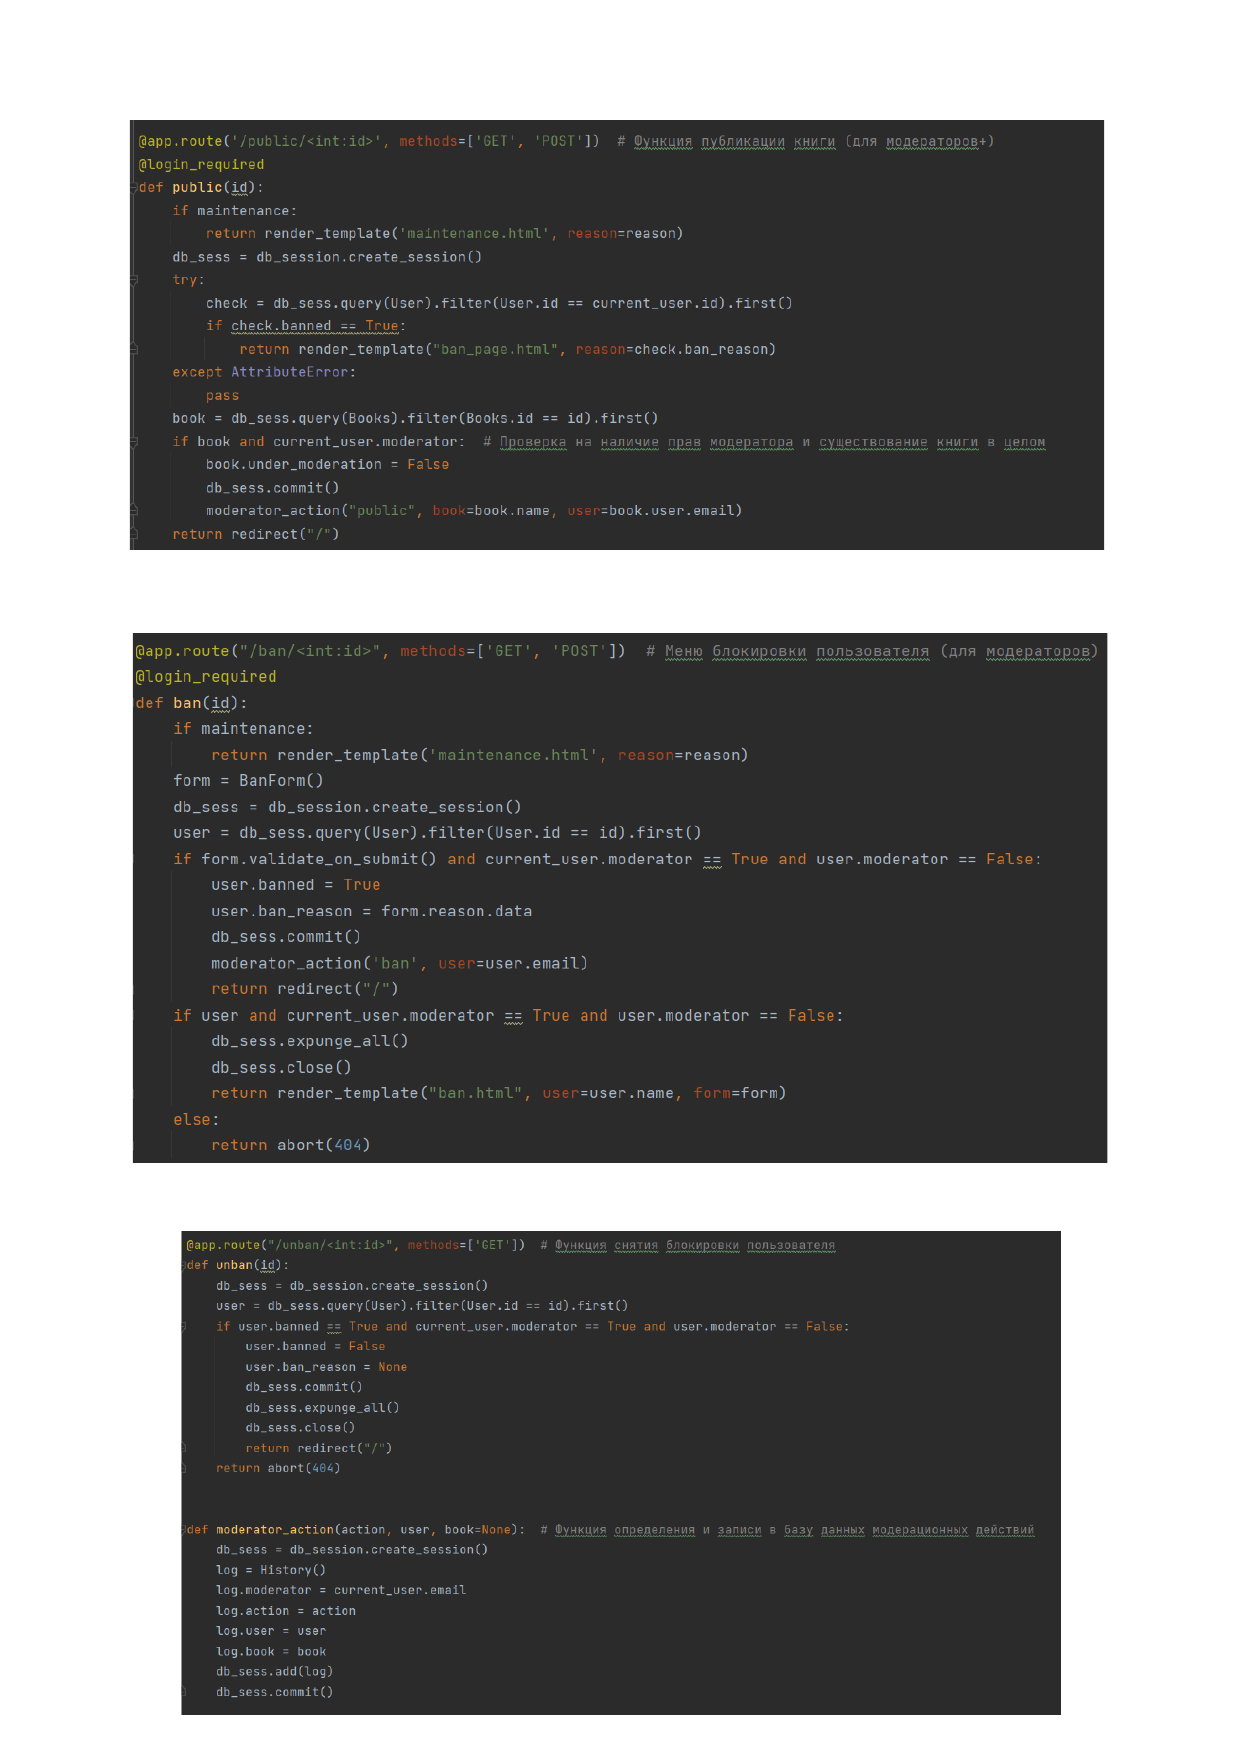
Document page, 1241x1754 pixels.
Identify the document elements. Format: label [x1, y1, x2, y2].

picture [132, 633, 1108, 1163]
picture [181, 1231, 1061, 1715]
picture [129, 120, 1105, 550]
